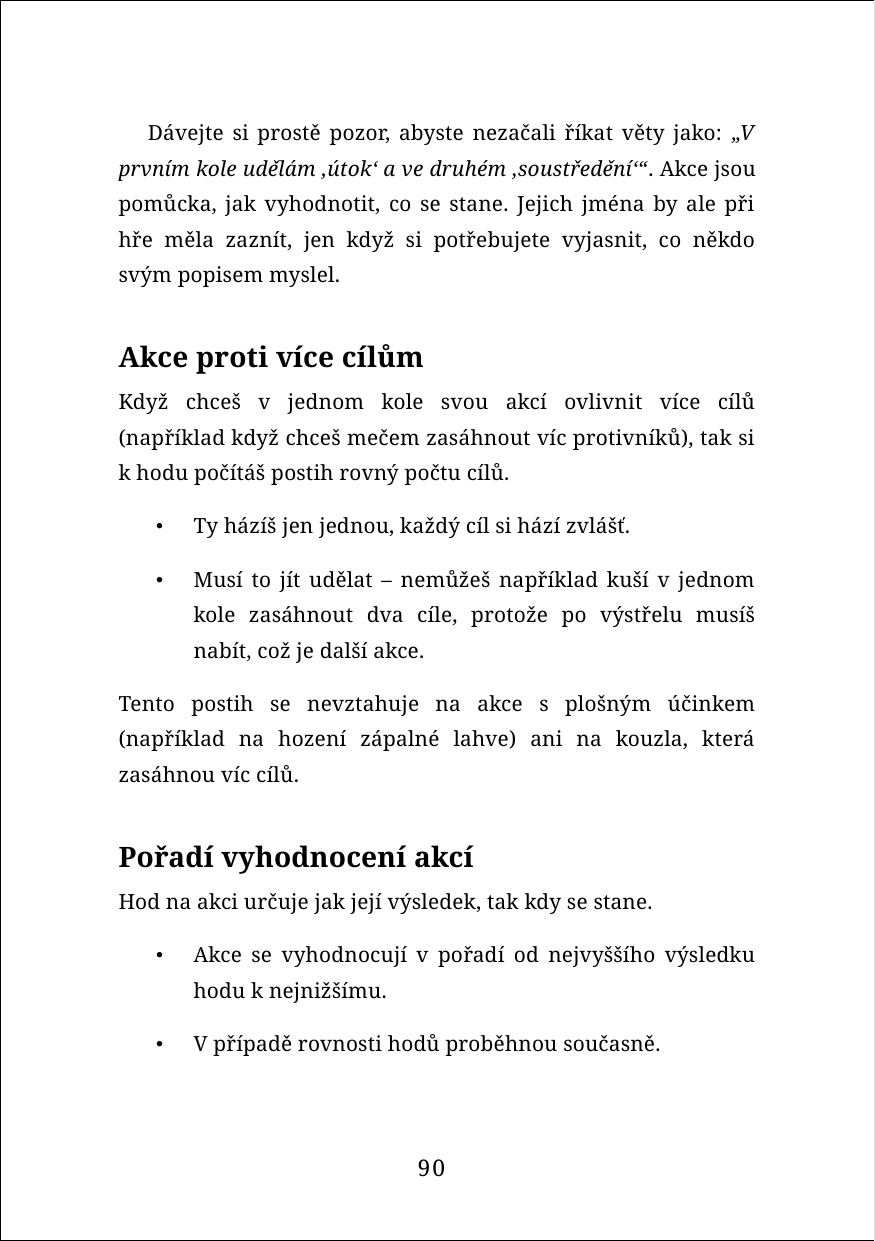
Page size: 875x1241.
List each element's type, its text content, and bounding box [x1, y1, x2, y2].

subtitle Akce proti více cílům [118, 337, 756, 376]
text Dávejte si prostě pozor, abyste nezačali říkat věty jako: „V prvním kole udělám ‚útok‘ a ve druhém ‚soustředění‘“. Akce jsou pomůcka, jak vyhodnotit, co se stane. Jejich jména by ale při hře měla zaznít, jen když si potřebujete vyjasnit, co někdo svým popisem myslel. [118, 118, 756, 289]
text Hod na akci určuje jak její výsledek, tak kdy se stane. [118, 887, 756, 916]
list Ty házíš jen jednou, každý cíl si hází zvlášť. [156, 512, 756, 540]
subtitle Pořadí vyhodnocení akcí [118, 837, 756, 875]
list V případě rovnosti hodů proběhnou současně. [156, 1029, 756, 1057]
list Musí to jít udělat – nemůžeš například kuší v jednom kole zasáhnout dva cíle, protože po výstřelu musíš nabít, což je další akce. [156, 565, 756, 664]
text Když chceš v jednom kole svou akcí ovlivnit více cílů (například když chceš mečem zasáhnout víc protivníků), tak si k hodu počítáš postih rovný počtu cílů. [118, 387, 756, 487]
text Tento postih se nevztahuje na akce s plošným účinkem (například na hození zápalné lahve) ani na kouzla, která zasáhnou víc cílů. [118, 689, 756, 788]
list Akce se vyhodnocují v pořadí od nejvyššího výsledku hodu k nejnižšímu. [156, 940, 756, 1004]
